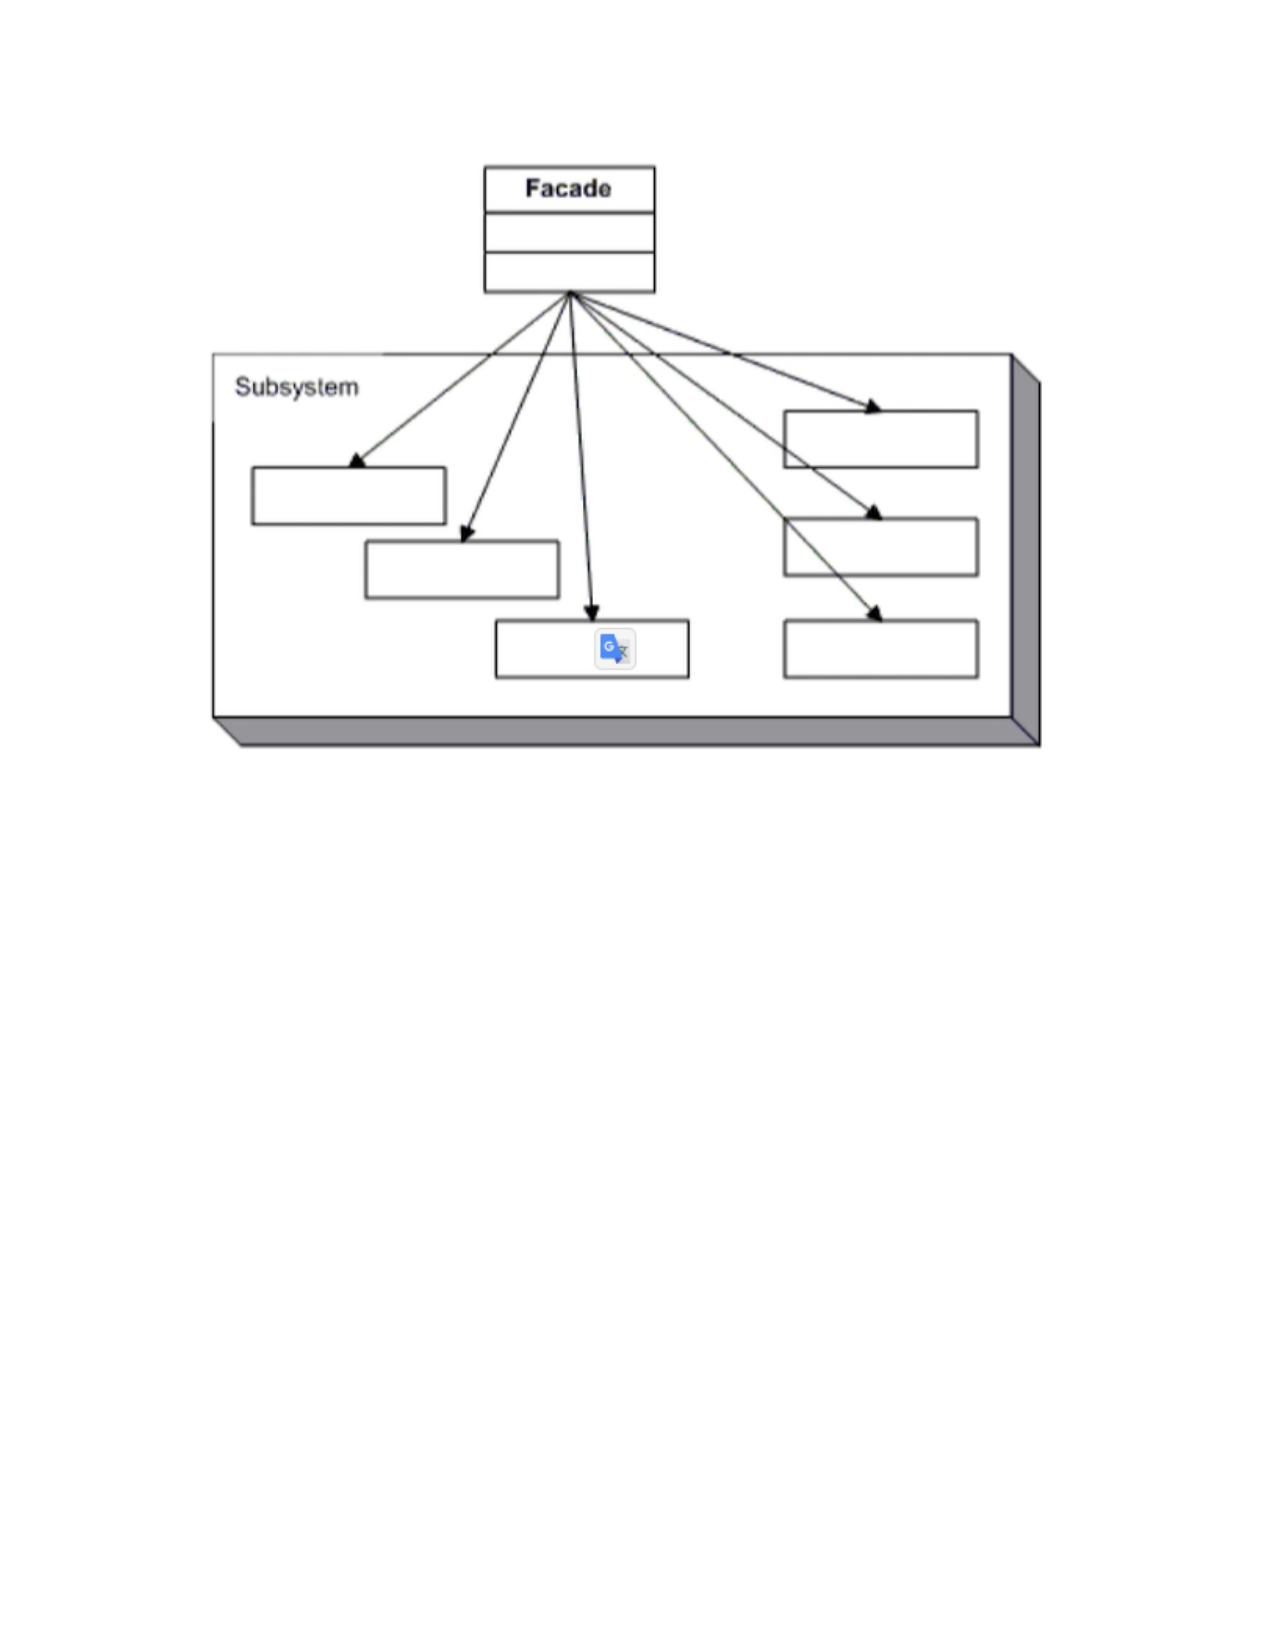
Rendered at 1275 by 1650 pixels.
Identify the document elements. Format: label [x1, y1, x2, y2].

picture [125, 118, 1150, 797]
